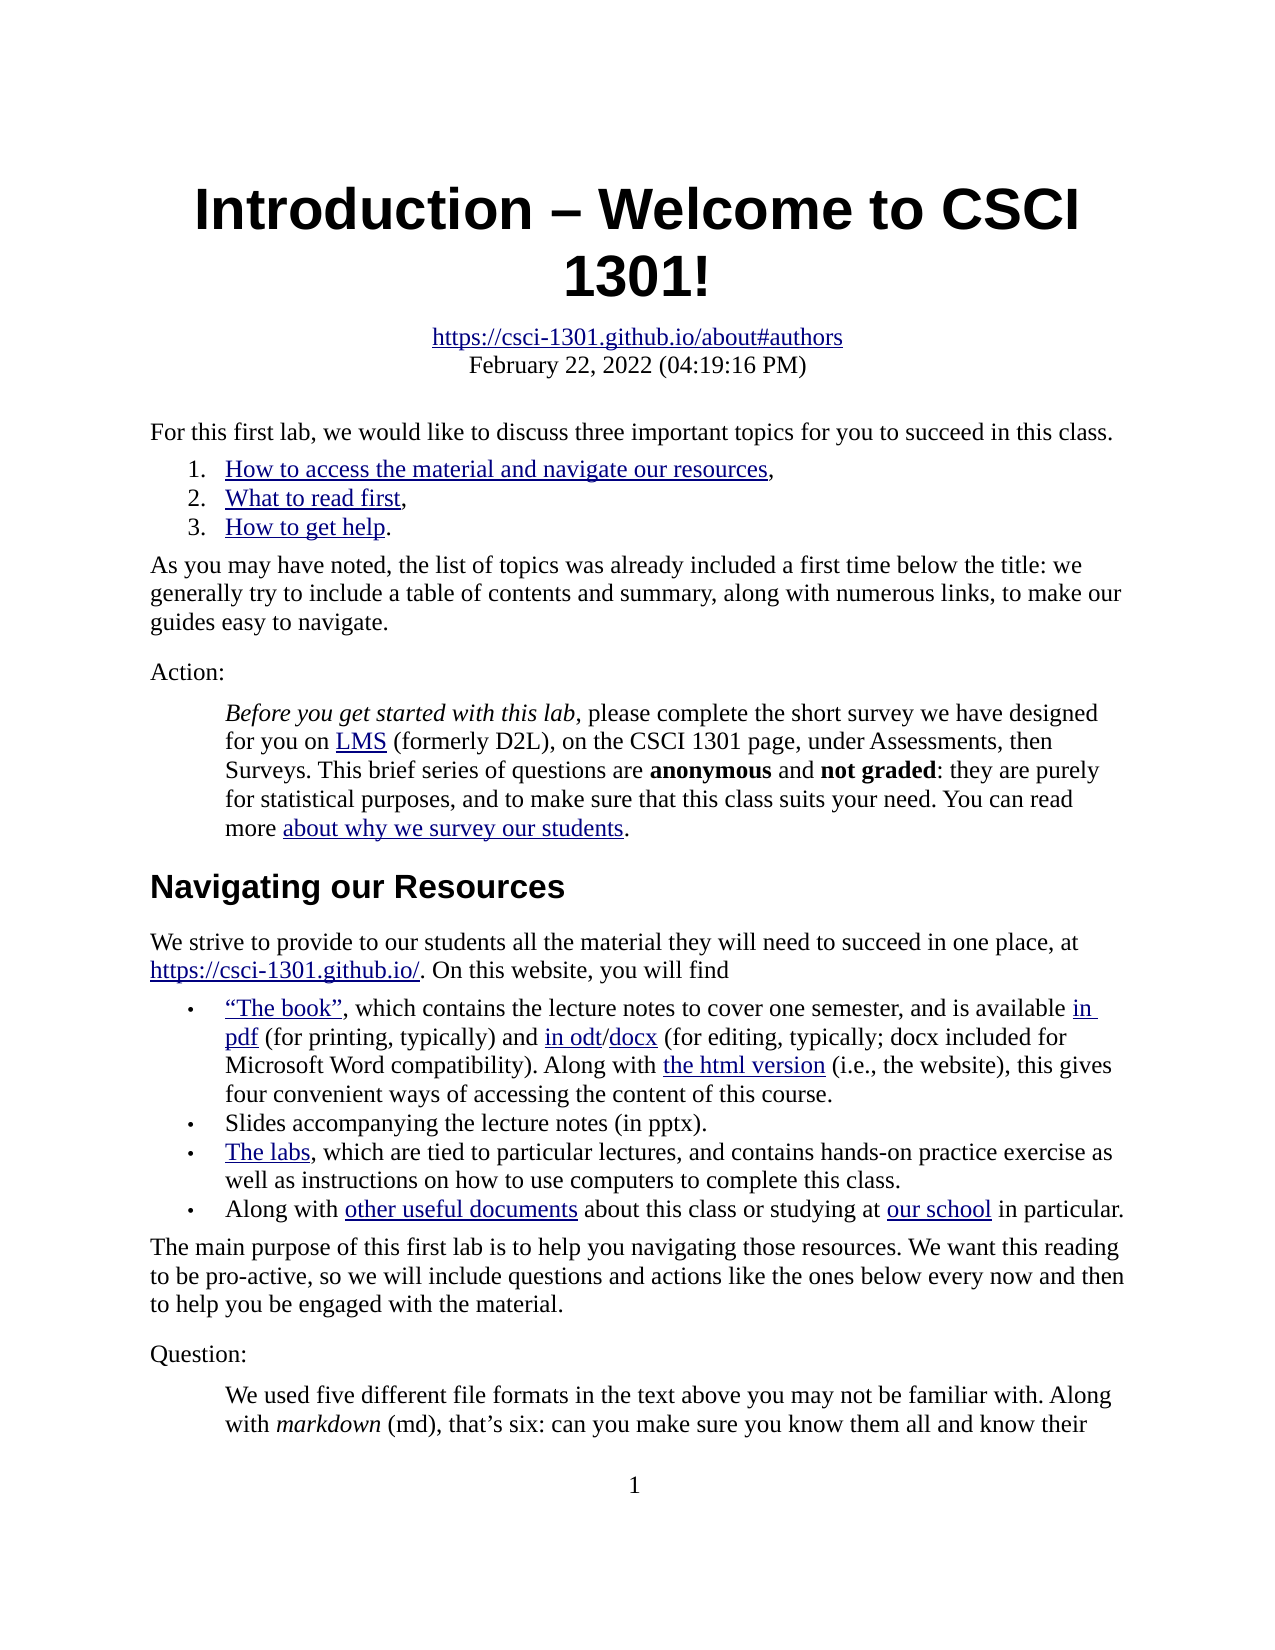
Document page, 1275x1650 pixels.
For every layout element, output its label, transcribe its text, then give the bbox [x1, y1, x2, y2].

text Before you get started with this lab, please complete the short survey we have designed for you on LMS (formerly D2L), on the CSCI 1301 page, under Assessments, then Surveys. This brief series of questions are anonymous and not graded: they are purely for statistical purposes, and to make sure that this class suits your need. You can read more about why we survey our students. [225, 698, 1125, 841]
text Action: [150, 657, 1125, 686]
text We strive to provide to our students all the material they will need to succeed in one place, at https://csci-1301.github.io/. On this website, you will find [150, 927, 1125, 984]
text https://csci-1301.github.io/about#authors [150, 322, 1125, 350]
list How to access the material and navigate our resources, [187, 454, 1125, 483]
list Along with other useful documents about this class or studying at our school in particular. [187, 1194, 1125, 1223]
text The main purpose of this first lab is to help you navigating those resources. We want this reading to be pro-active, so we will include questions and actions like the ones below every now and then to help you be engaged with the material. [150, 1232, 1125, 1318]
list How to get help. [187, 512, 1125, 541]
subtitle Navigating our Resources [150, 866, 1125, 905]
text We used five different file formats in the text above you may not be familiar with. Along with markdown (md), that’s six: can you make sure you know them all and know their [225, 1380, 1125, 1437]
text February 22, 2022 (04:19:16 PM) [150, 350, 1125, 379]
title Introduction – Welcome to CSCI 1301! [150, 175, 1125, 309]
list “The book”, which contains the lecture notes to cover one semester, and is available in pdf (for printing, typically) and in odt/docx (for editing, typically; docx included for Microsoft Word compatibility). Along with the html version (i.e., the website), this gives four convenient ways of accessing the content of this course. [187, 993, 1125, 1108]
list Slides accompanying the lecture notes (in pptx). [187, 1108, 1125, 1137]
text As you may have noted, the list of topics was already included a first time below the title: we generally try to include a table of contents and summary, along with numerous links, to make our guides easy to navigate. [150, 550, 1125, 636]
list The labs, which are tied to particular lectures, and contains hands-on practice exercise as well as instructions on how to use computers to complete this class. [187, 1137, 1125, 1194]
text For this first lab, we would like to discuss three important topics for you to succeed in this class. [150, 417, 1125, 446]
text Question: [150, 1339, 1125, 1368]
list What to read first, [187, 483, 1125, 512]
